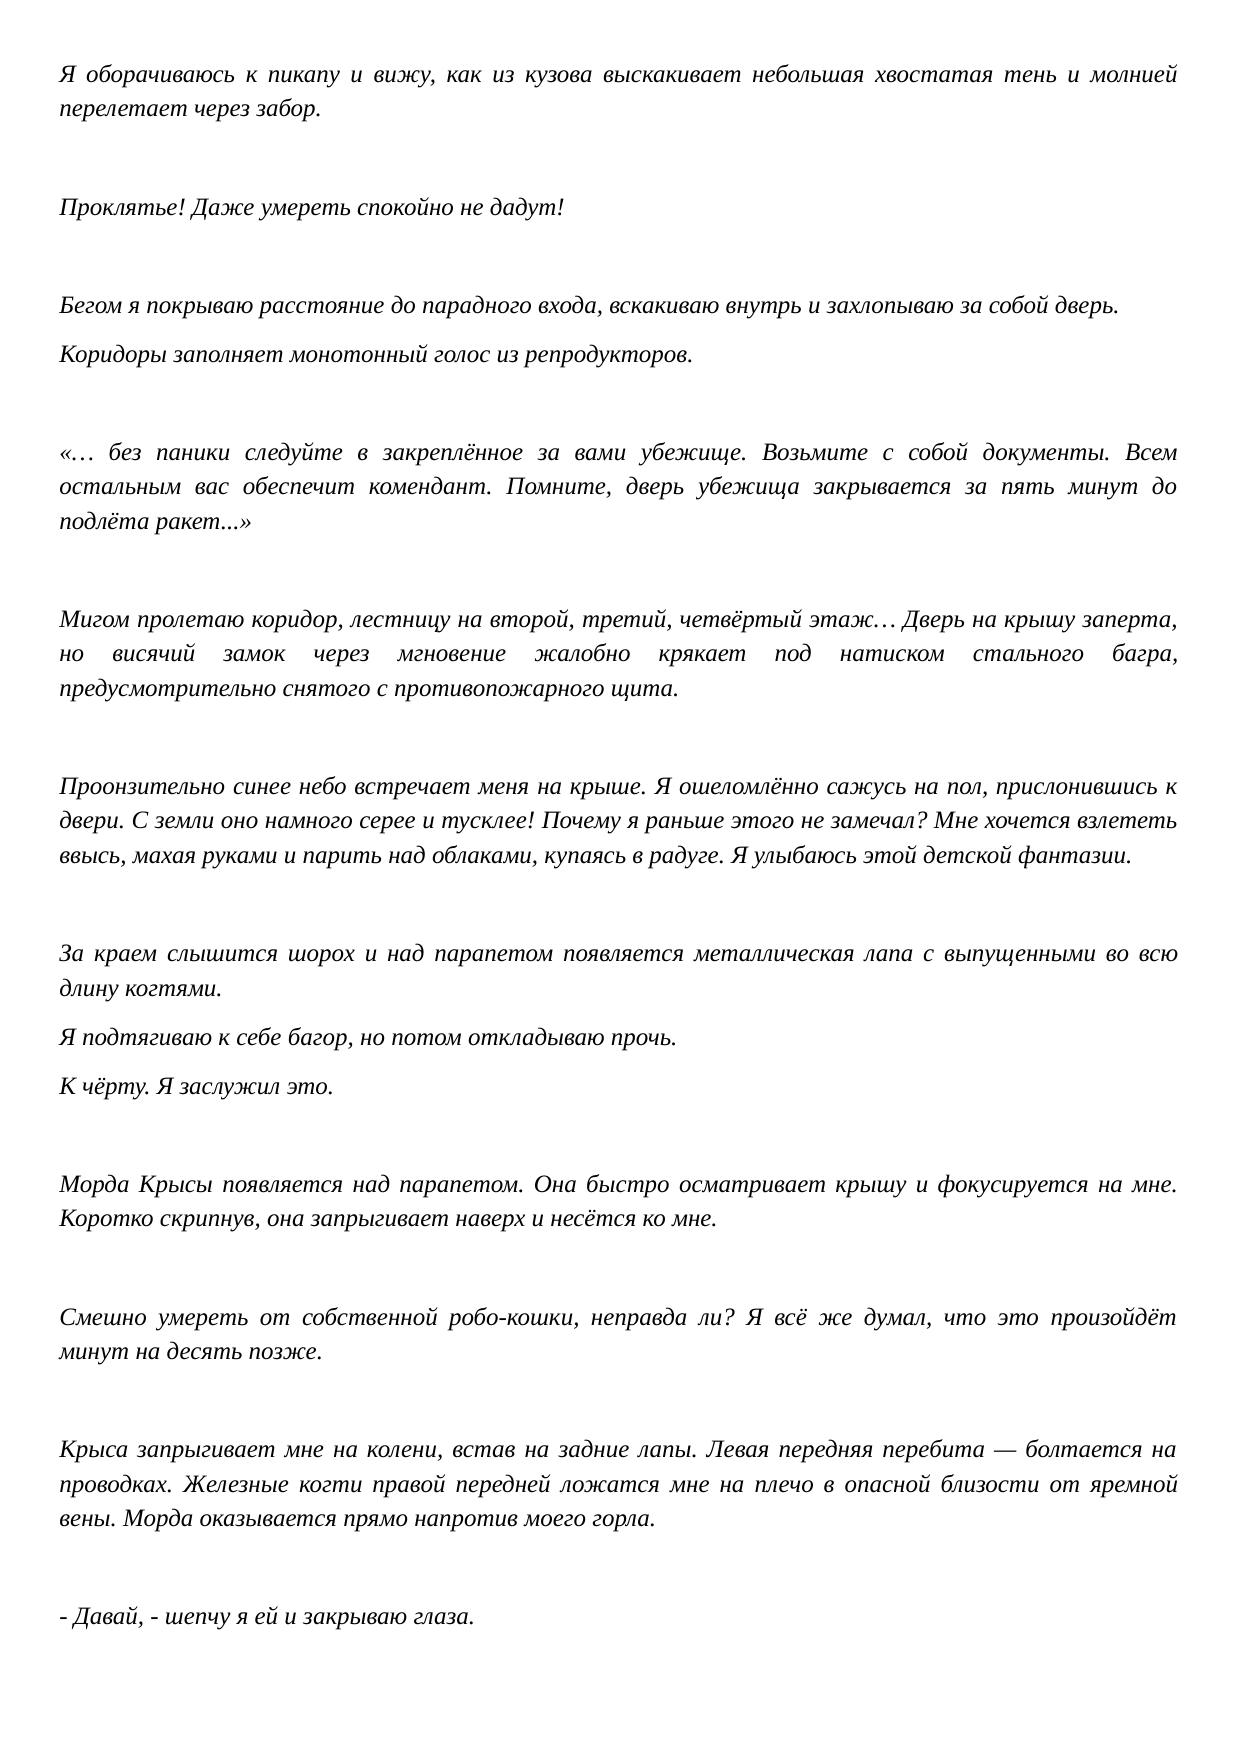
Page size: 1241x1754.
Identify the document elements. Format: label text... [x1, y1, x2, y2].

text Крыса запрыгивает мне на колени, встав на задние лапы. Левая передняя перебита — болтается на проводках. Железные когти правой передней ложатся мне на плечо в опасной близости от яремной вены. Морда оказывается прямо напротив моего горла. [59, 1434, 1181, 1532]
text Я оборачиваюсь к пикапу и вижу, как из кузова выскакивает небольшая хвостатая тень и молнией перелетает через забор. [59, 59, 1181, 122]
text За краем слышится шорох и над парапетом появляется металлическая лапа с выпущенными во всю длину когтями. [59, 938, 1181, 1001]
text Коридоры заполняет монотонный голос из репродукторов. [59, 339, 1181, 368]
text - Давай, - шепчу я ей и закрываю глаза. [59, 1601, 1181, 1630]
text «… без паники следуйте в закреплённое за вами убежище. Возьмите с собой документы. Всем остальным вас обеспечит комендант. Помните, дверь убежища закрывается за пять минут до подлёта ракет...» [59, 437, 1181, 535]
text Проонзительно синее небо встречает меня на крыше. Я ошеломлённо сажусь на пол, прислонившись к двери. С земли оно намного серее и тусклее! Почему я раньше этого не замечал? Мне хочется взлететь ввысь, махая руками и парить над облаками, купаясь в радуге. Я улыбаюсь этой детской фантазии. [59, 771, 1181, 869]
text Смешно умереть от собственной робо-кошки, неправда ли? Я всё же думал, что это произойдёт минут на десять позже. [59, 1302, 1181, 1365]
text Морда Крысы появляется над парапетом. Она быстро осматривает крышу и фокусируется на мне. Коротко скрипнув, она запрыгивает наверх и несётся ко мне. [59, 1169, 1181, 1232]
text Проклятье! Даже умереть спокойно не дадут! [59, 192, 1181, 220]
text Бегом я покрываю расстояние до парадного входа, вскакиваю внутрь и захлопываю за собой дверь. [59, 290, 1181, 318]
text Я подтягиваю к себе багор, но потом откладываю прочь. [59, 1022, 1181, 1051]
text Мигом пролетаю коридор, лестницу на второй, третий, четвёртый этаж… Дверь на крышу заперта, но висячий замок через мгновение жалобно крякает под натиском стального багра, предусмотрительно снятого с противопожарного щита. [59, 604, 1181, 702]
text К чёрту. Я заслужил это. [59, 1071, 1181, 1099]
